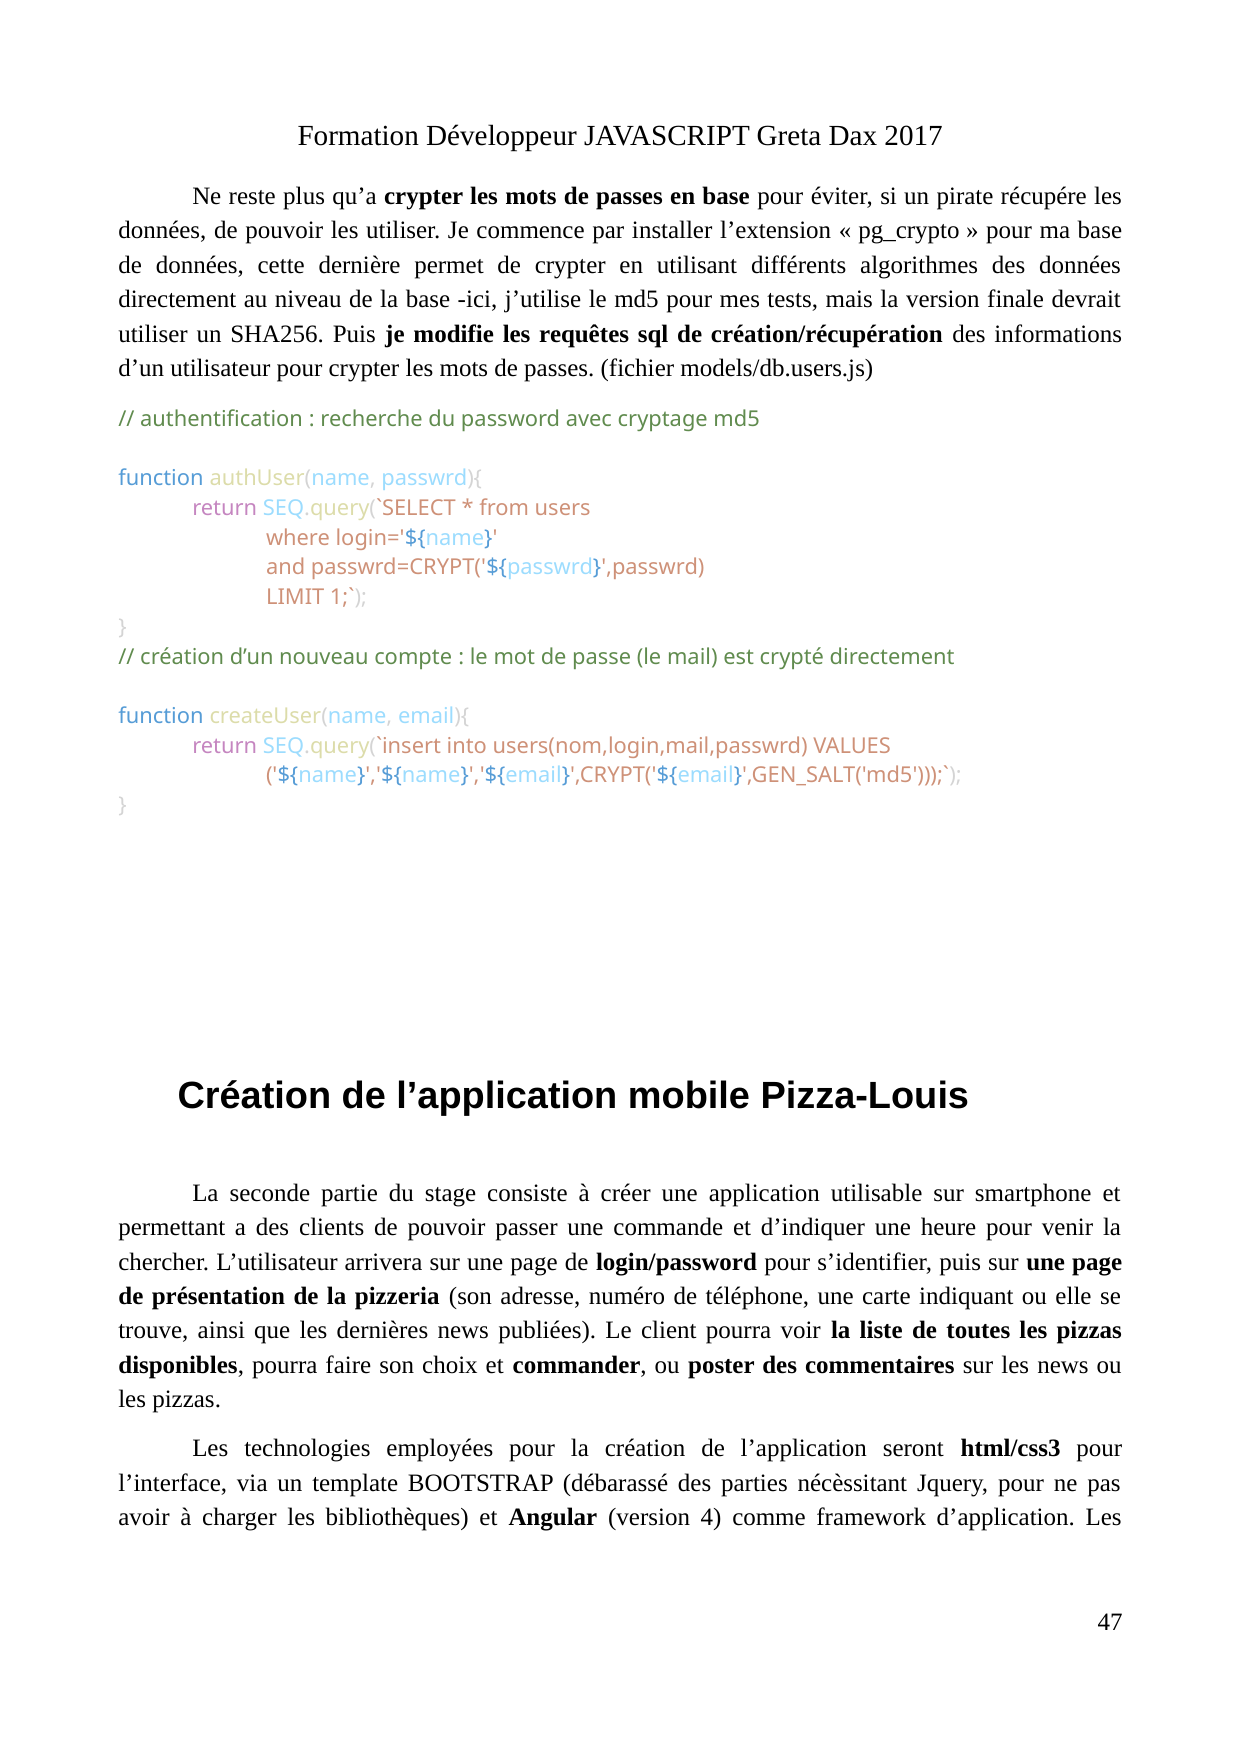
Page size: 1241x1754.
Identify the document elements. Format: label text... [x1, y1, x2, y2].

text // création d’un nouveau compte : le mot de passe (le mail) est crypté directement [118, 641, 1122, 670]
text where login='${name}' [118, 521, 1122, 551]
text ('${name}','${name}','${email}',CRYPT('${email}',GEN_SALT('md5')));`); [118, 759, 1122, 789]
subtitle Création de l’application mobile Pizza-Louis [177, 1072, 1122, 1116]
text return SEQ.query(`insert into users(nom,login,mail,passwrd) VALUES [118, 730, 1122, 759]
text LIMIT 1;`); [118, 581, 1122, 611]
text Ne reste plus qu’a crypter les mots de passes en base pour éviter, si un pirate récupére les données, de pouvoir les utiliser. Je commence par installer l’extension « pg_crypto » pour ma base de données, cette dernière permet de crypter en utilisant différents algorithmes des données directement au niveau de la base -ici, j’utilise le md5 pour mes tests, mais la version finale devrait utiliser un SHA256. Puis je modifie les requêtes sql de création/récupération des informations d’un utilisateur pour crypter les mots de passes. (fichier models/db.users.js) [118, 181, 1122, 382]
text Les technologies employées pour la création de l’application seront html/css3 pour l’interface, via un template BOOTSTRAP (débarassé des parties nécèssitant Jquery, pour ne pas avoir à charger les bibliothèques) et Angular (version 4) comme framework d’application. Les [118, 1433, 1122, 1531]
text and passwrd=CRYPT('${passwrd}',passwrd) [118, 551, 1122, 581]
text } [118, 789, 1122, 819]
text return SEQ.query(`SELECT * from users [118, 492, 1122, 521]
text } [118, 611, 1122, 641]
text function createUser(name, email){ [118, 700, 1122, 730]
text function authUser(name, passwrd){ [118, 462, 1122, 492]
text La seconde partie du stage consiste à créer une application utilisable sur smartphone et permettant a des clients de pouvoir passer une commande et d’indiquer une heure pour venir la chercher. L’utilisateur arrivera sur une page de login/password pour s’identifier, puis sur une page de présentation de la pizzeria (son adresse, numéro de téléphone, une carte indiquant ou elle se trouve, ainsi que les dernières news publiées). Le client pourra voir la liste de toutes les pizzas disponibles, pourra faire son choix et commander, ou poster des commentaires sur les news ou les pizzas. [118, 1178, 1122, 1413]
text // authentification : recherche du password avec cryptage md5 [118, 403, 1122, 432]
